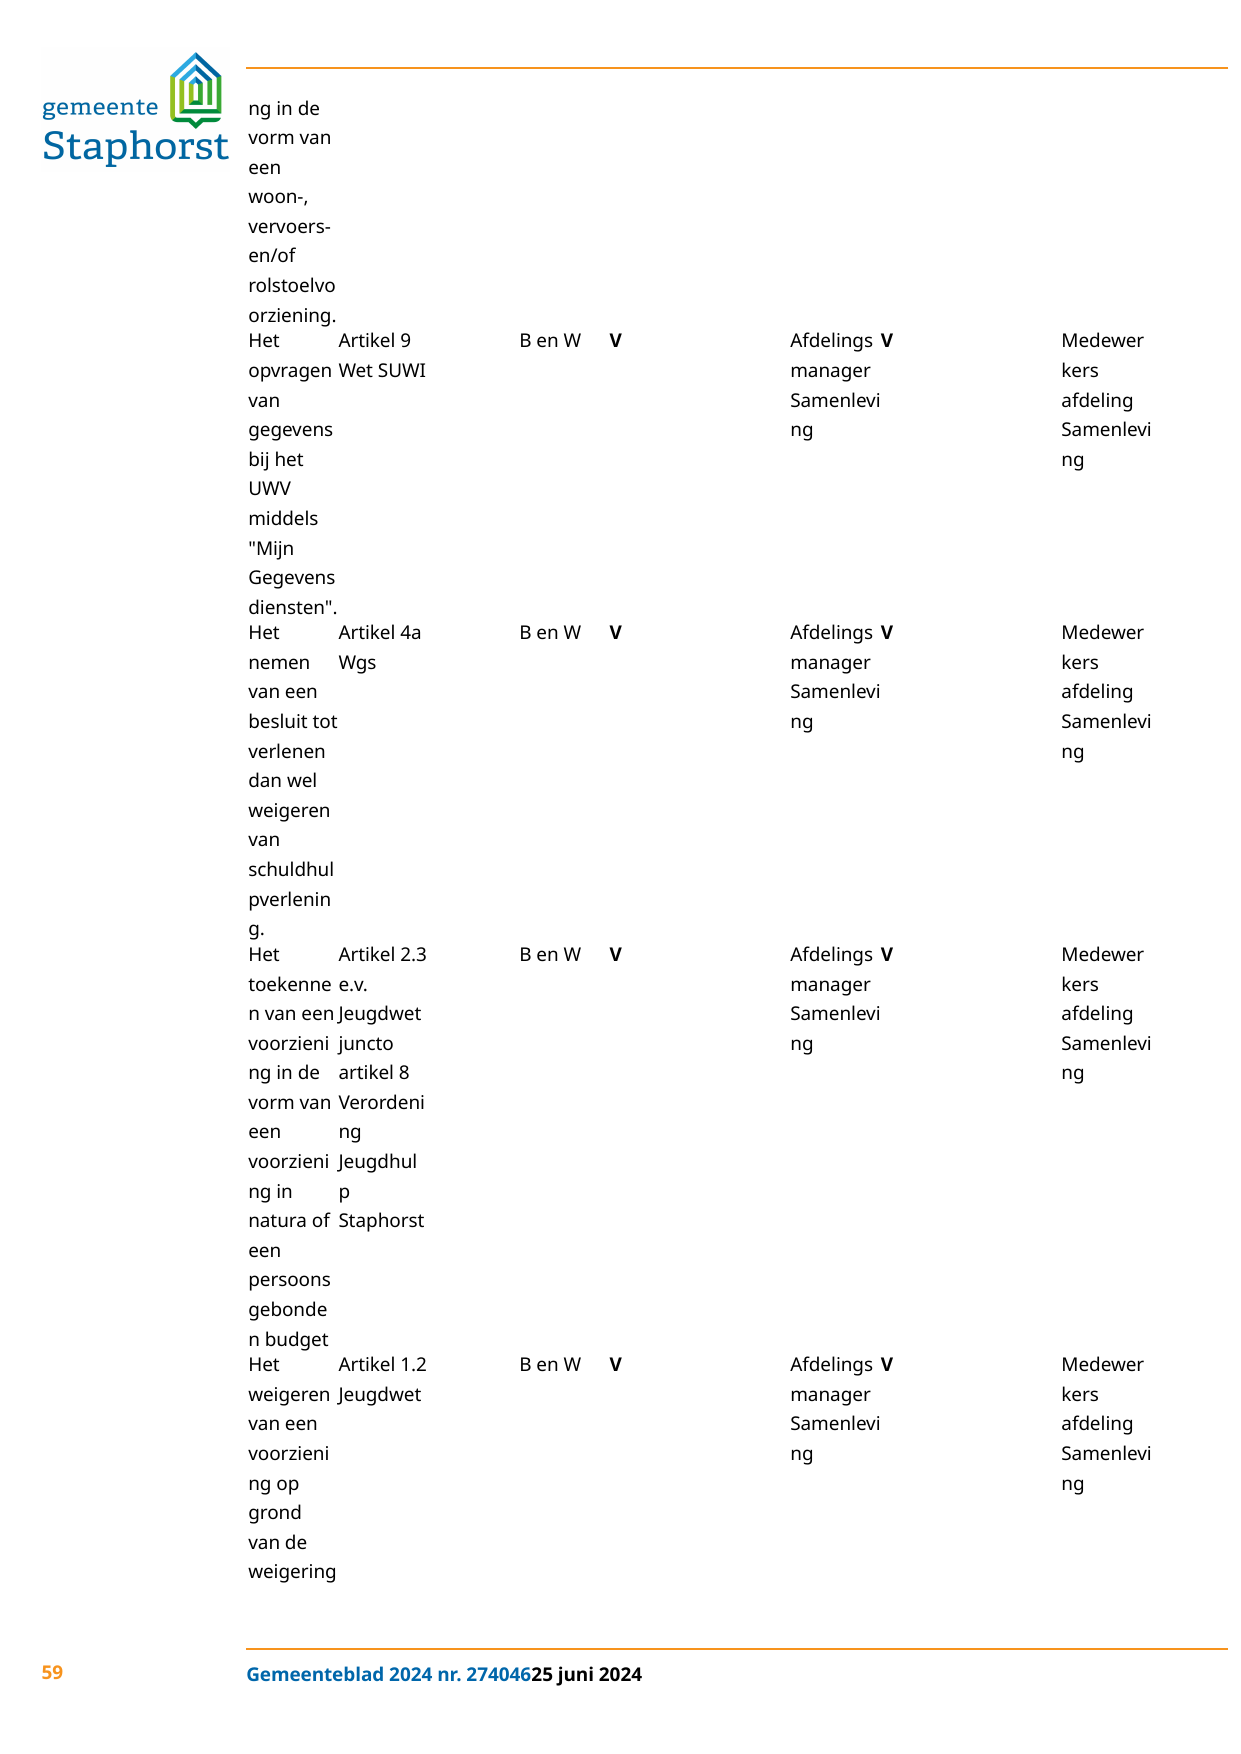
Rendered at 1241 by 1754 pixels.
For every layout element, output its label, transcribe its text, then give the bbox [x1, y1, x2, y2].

table_cell [971, 1351, 1061, 1584]
table_cell Artikel 4a Wgs [338, 620, 429, 941]
table_cell V [609, 941, 700, 1351]
table_cell [1061, 95, 1152, 328]
table_cell Afdelingsmanager Samenleving [790, 620, 881, 941]
table_cell V [881, 941, 971, 1351]
table_cell [700, 941, 790, 1351]
table_cell V [881, 1351, 971, 1584]
table_cell [971, 941, 1061, 1351]
table_cell Medewerkers afdeling Samenleving [1061, 1351, 1152, 1584]
table_cell Artikel 2.3 e.v. Jeugdwet juncto artikel 8 Verordening Jeugdhulp Staphorst [338, 941, 429, 1351]
table_cell [700, 1351, 790, 1584]
table_cell Het nemen van een besluit tot verlenen dan wel weigeren van schuldhulpverlening. [248, 620, 338, 941]
table_cell [429, 95, 519, 328]
table_cell [971, 328, 1061, 619]
table_cell [429, 620, 519, 941]
table_cell B en W [519, 1351, 609, 1584]
table_cell Afdelingsmanager Samenleving [790, 328, 881, 619]
table_cell [429, 1351, 519, 1584]
table_cell [700, 620, 790, 941]
table_cell Het opvragen van gegevens bij het UWV middels "Mijn Gegevensdiensten". [248, 328, 338, 619]
table_cell [338, 95, 429, 328]
table_cell [971, 620, 1061, 941]
picture [41, 47, 231, 172]
table_cell [971, 95, 1061, 328]
table_cell B en W [519, 941, 609, 1351]
table_cell B en W [519, 328, 609, 619]
table_cell [429, 328, 519, 619]
table_cell V [881, 328, 971, 619]
table_cell Medewerkers afdeling Samenleving [1061, 941, 1152, 1351]
table_cell [429, 941, 519, 1351]
table_cell [609, 95, 700, 328]
table_cell Het toekennen van een voorziening in de vorm van een voorziening in natura of een persoonsgebonden budget [248, 941, 338, 1351]
table_cell B en W [519, 620, 609, 941]
table_cell [881, 95, 971, 328]
table_cell Artikel 9 Wet SUWI [338, 328, 429, 619]
table_cell Medewerkers afdeling Samenleving [1061, 620, 1152, 941]
table_cell [790, 95, 881, 328]
table_cell Afdelingsmanager Samenleving [790, 941, 881, 1351]
table_cell Het weigeren van een voorziening op grond van de weigering [248, 1351, 338, 1584]
table_cell ng in de vorm van een woon-, vervoers- en/of rolstoelvoorziening. [248, 95, 338, 328]
table_cell Afdelingsmanager Samenleving [790, 1351, 881, 1584]
table_cell Medewerkers afdeling Samenleving [1061, 328, 1152, 619]
table_cell V [609, 328, 700, 619]
table_cell V [609, 1351, 700, 1584]
table_cell Artikel 1.2 Jeugdwet [338, 1351, 429, 1584]
table_cell V [609, 620, 700, 941]
table_cell V [881, 620, 971, 941]
table_cell [700, 328, 790, 619]
table_cell [700, 95, 790, 328]
table_cell [519, 95, 609, 328]
